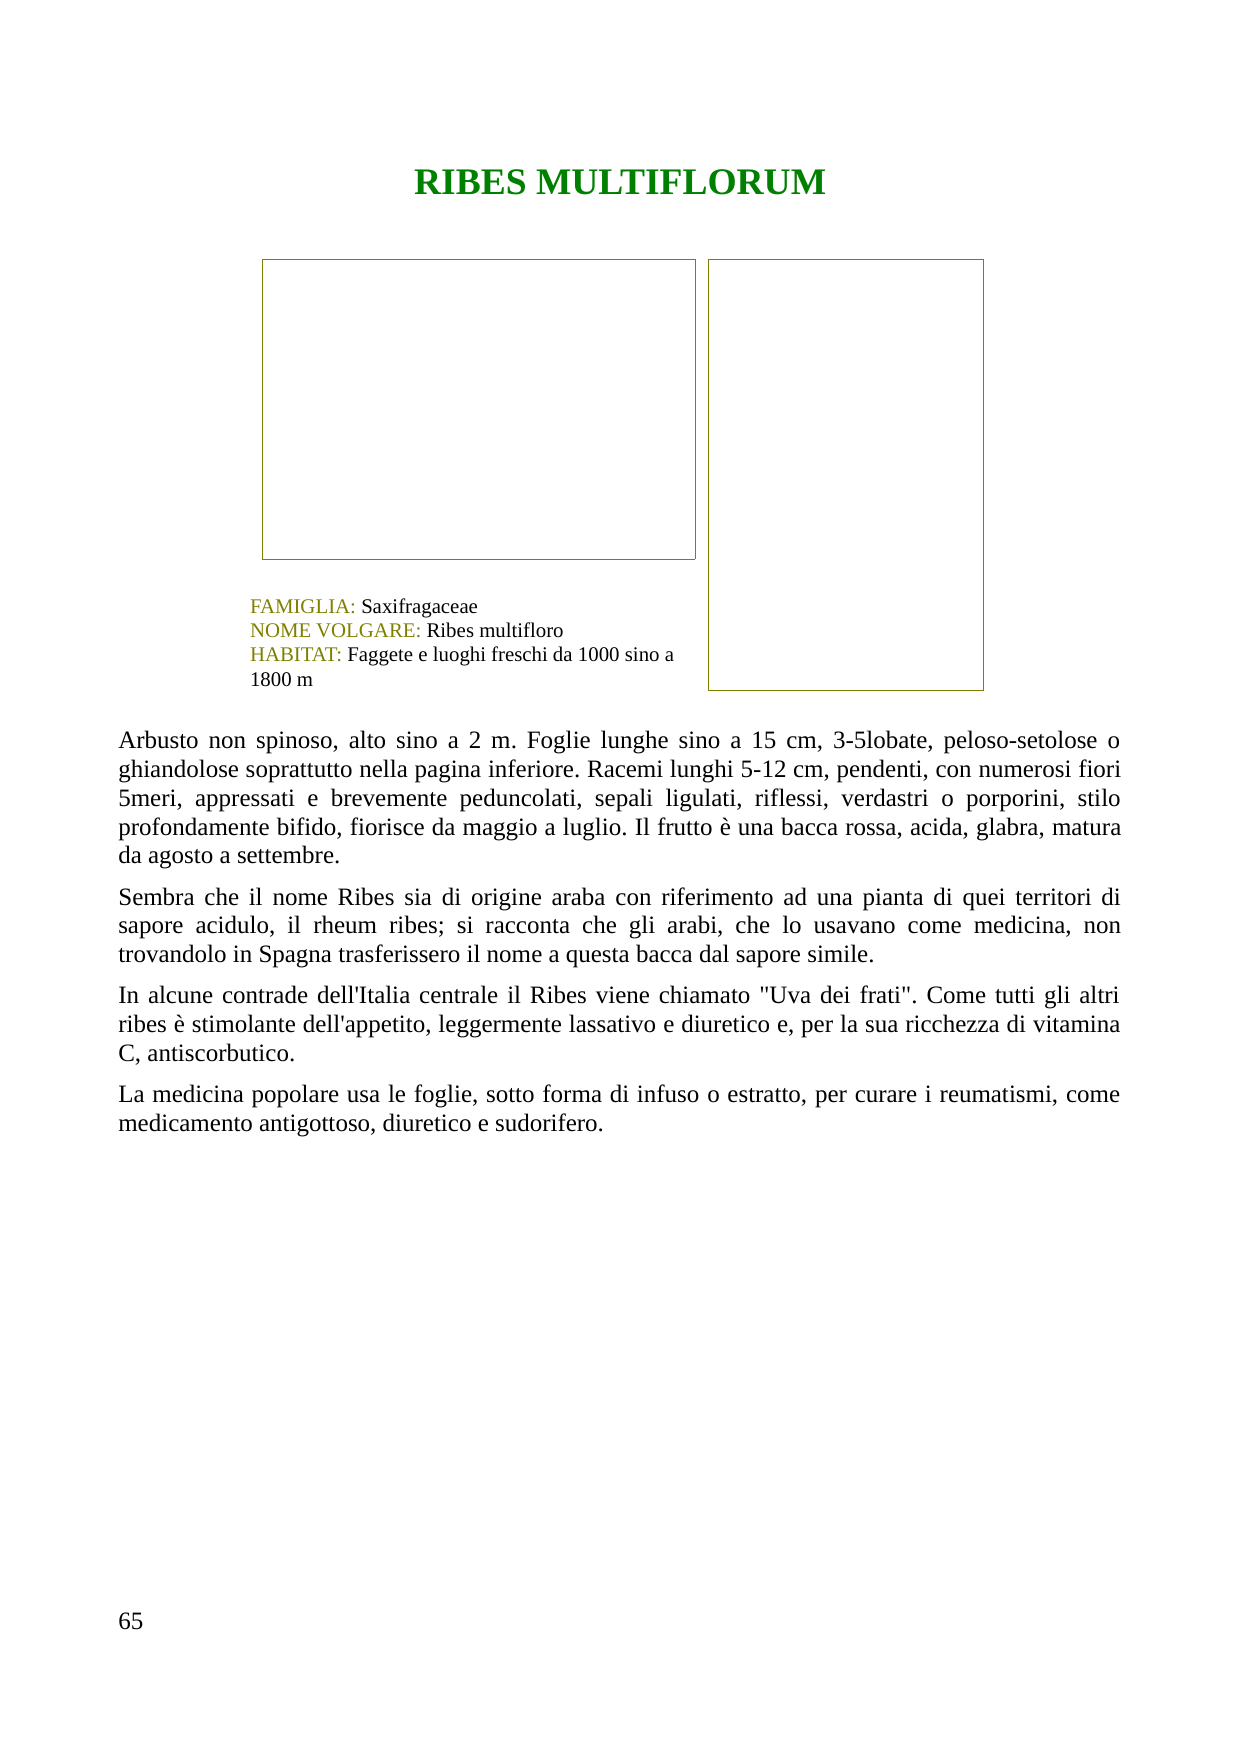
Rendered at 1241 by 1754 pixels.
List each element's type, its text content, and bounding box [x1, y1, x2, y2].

text La medicina popolare usa le foglie, sotto forma di infuso o estratto, per curare i reumatismi, come medicamento antigottoso, diuretico e sudorifero. [118, 1079, 1122, 1137]
table_cell [709, 260, 983, 690]
table_cell FAMIGLIA: Saxifragaceae NOME VOLGARE: Ribes multifloro HABITAT: Faggete e luoghi freschi da 1000 sino a 1800 m [250, 259, 708, 726]
text Arbusto non spinoso, alto sino a 2 m. Foglie lunghe sino a 15 cm, 3-5lobate, peloso-setolose o ghiandolose soprattutto nella pagina inferiore. Racemi lunghi 5-12 cm, pendenti, con numerosi fiori 5meri, appressati e brevemente peduncolati, sepali ligulati, riflessi, verdastri o porporini, stilo profondamente bifido, fiorisce da maggio a luglio. Il frutto è una bacca rossa, acida, glabra, matura da agosto a settembre. [118, 726, 1122, 869]
table_header RIBES MULTIFLORUM [250, 159, 990, 259]
table_cell [708, 259, 990, 726]
text In alcune contrade dell'Italia centrale il Ribes viene chiamato "Uva dei frati". Come tutti gli altri ribes è stimolante dell'appetito, leggermente lassativo e diuretico e, per la sua ricchezza di vitamina C, antiscorbutico. [118, 981, 1122, 1067]
text Sembra che il nome Ribes sia di origine araba con riferimento ad una pianta di quei territori di sapore acidulo, il rheum ribes; si racconta che gli arabi, che lo usavano come medicina, non trovandolo in Spagna trasferissero il nome a questa bacca dal sapore simile. [118, 882, 1122, 968]
